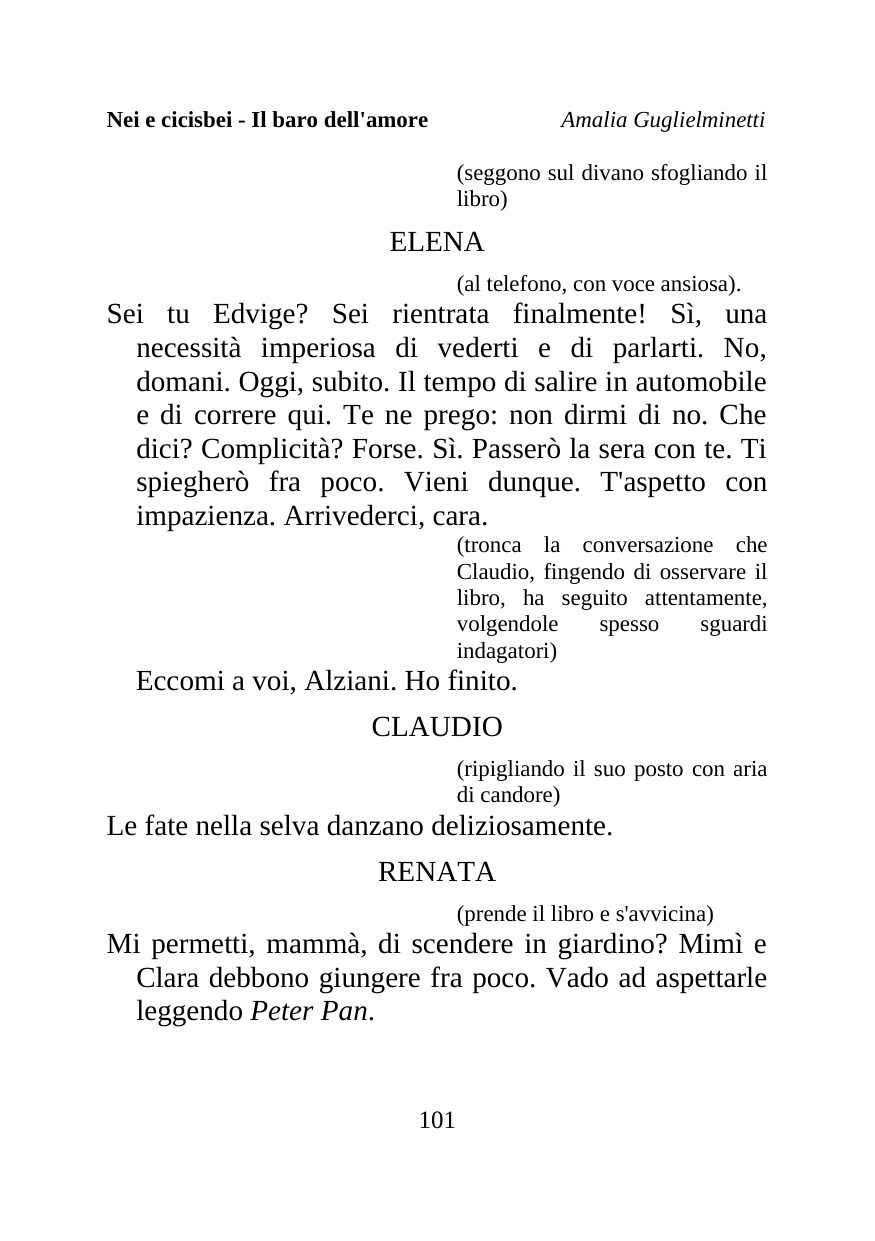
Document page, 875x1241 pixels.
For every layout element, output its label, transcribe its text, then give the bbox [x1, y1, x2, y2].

text RENATA [106, 854, 768, 887]
text (al telefono, con voce ansiosa). [457, 270, 768, 297]
text Mi permetti, mammà, di scendere in giardino? Mimì e Clara debbono giungere fra poco. Vado ad aspettarle leggendo Peter Pan. [106, 926, 768, 1027]
text Eccomi a voi, Alziani. Ho finito. [136, 663, 768, 697]
text Sei tu Edvige? Sei rientrata finalmente! Sì, una necessità imperiosa di vederti e di parlarti. No, domani. Oggi, subito. Il tempo di salire in automobile e di correre qui. Te ne prego: non dirmi di no. Che dici? Complicità? Forse. Sì. Passerò la sera con te. Ti spiegherò fra poco. Vieni dunque. T'aspetto con impazienza. Arrivederci, cara. [106, 297, 768, 531]
text (seggono sul divano sfogliando il libro) [457, 159, 768, 212]
text (prende il libro e s'avvicina) [457, 900, 768, 926]
text (tronca la conversazione che Claudio, fingendo di osservare il libro, ha seguito attentamente, volgendole spesso sguardi indagatori) [457, 531, 768, 663]
text (ripigliando il suo posto con aria di candore) [457, 755, 768, 808]
text CLAUDIO [106, 709, 768, 743]
text Le fate nella selva danzano deliziosamente. [106, 808, 768, 841]
text ELENA [106, 224, 768, 258]
